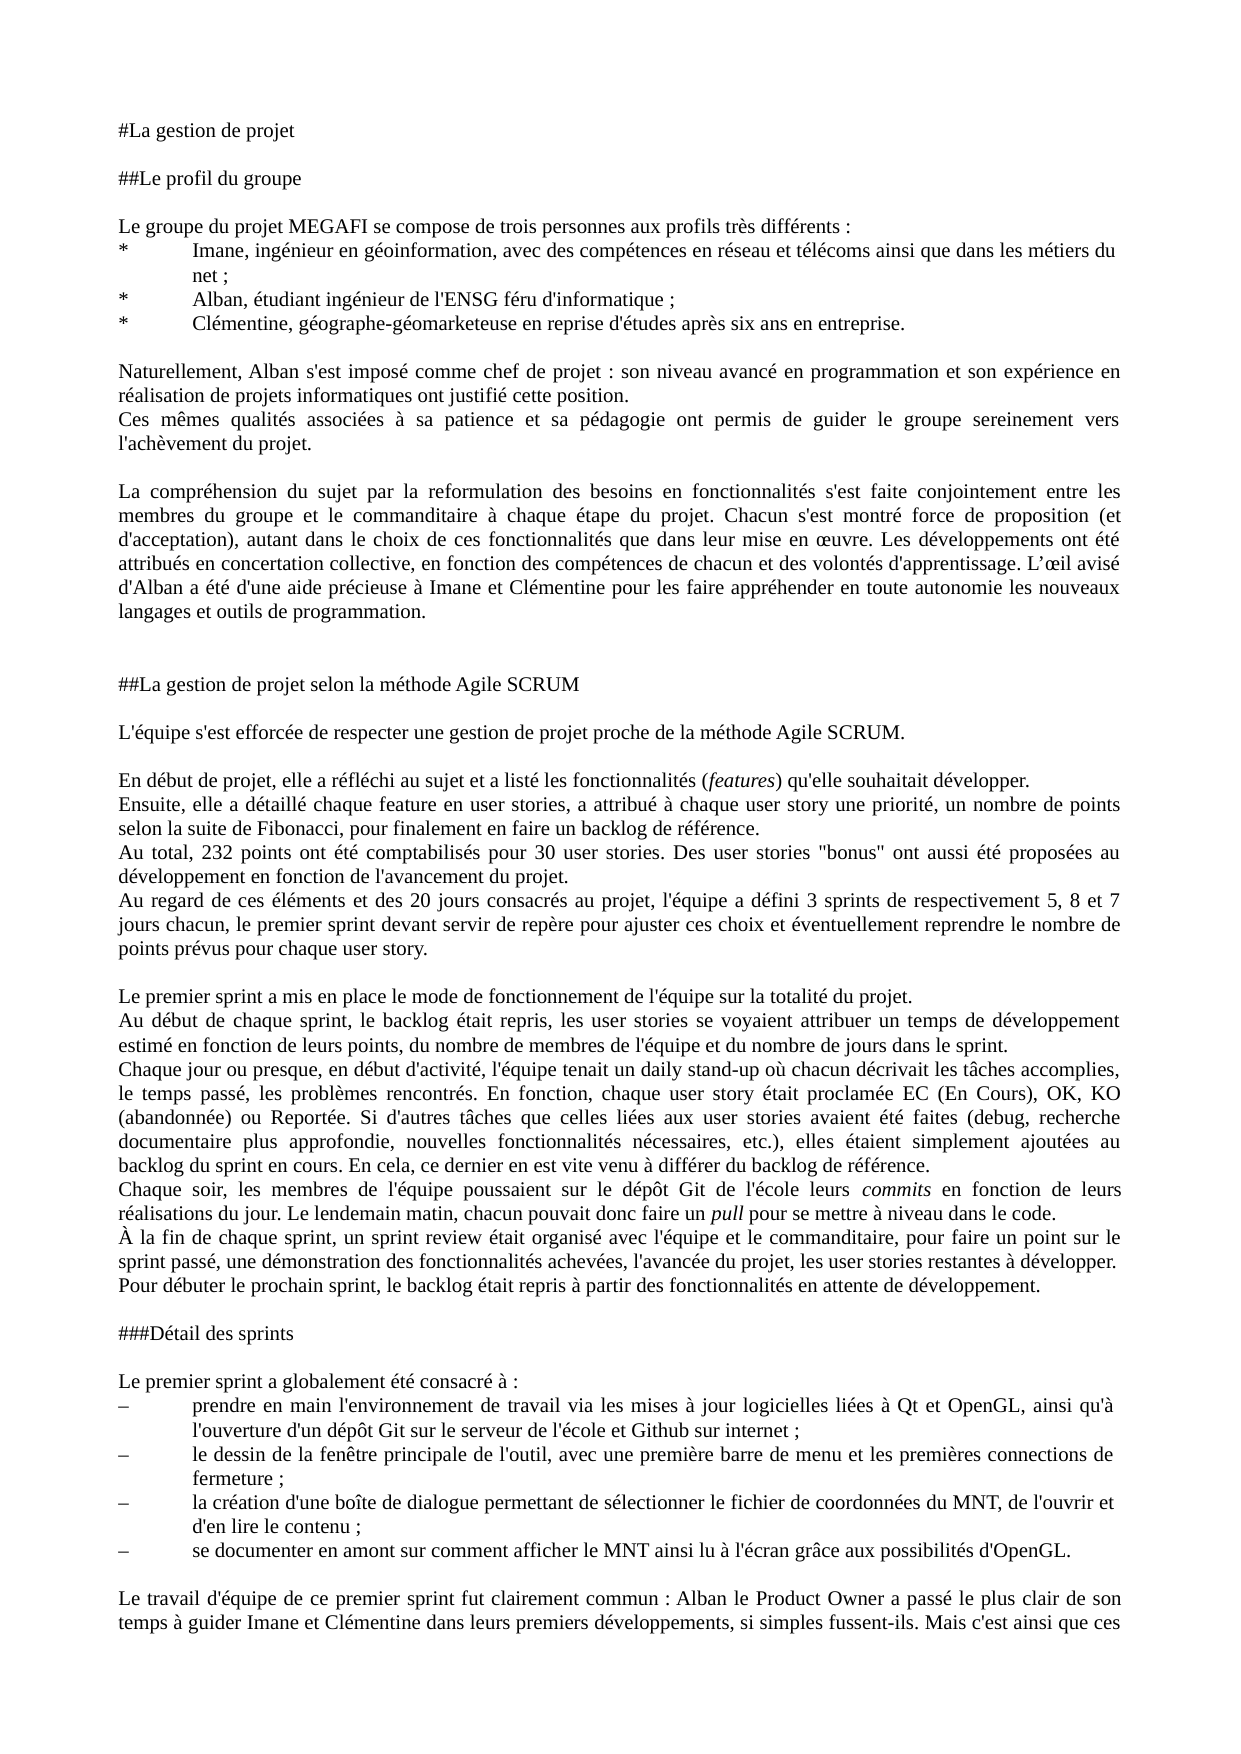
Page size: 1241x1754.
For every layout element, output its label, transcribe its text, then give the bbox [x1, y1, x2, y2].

text Le premier sprint a mis en place le mode de fonctionnement de l'équipe sur la totalité du projet. [118, 984, 1122, 1008]
text La compréhension du sujet par la reformulation des besoins en fonctionnalités s'est faite conjointement entre les membres du groupe et le commanditaire à chaque étape du projet. Chacun s'est montré force de proposition (et d'acceptation), autant dans le choix de ces fonctionnalités que dans leur mise en œuvre. Les développements ont été attribués en concertation collective, en fonction des compétences de chacun et des volontés d'apprentissage. L’œil avisé d'Alban a été d'une aide précieuse à Imane et Clémentine pour les faire appréhender en toute autonomie les nouveaux langages et outils de programmation. [118, 479, 1122, 623]
text À la fin de chaque sprint, un sprint review était organisé avec l'équipe et le commanditaire, pour faire un point sur le sprint passé, une démonstration des fonctionnalités achevées, l'avancée du projet, les user stories restantes à développer. [118, 1225, 1122, 1273]
text En début de projet, elle a réfléchi au sujet et a listé les fonctionnalités (features) qu'elle souhaitait développer. [118, 768, 1122, 792]
text ##La gestion de projet selon la méthode Agile SCRUM [118, 672, 1122, 696]
text * Alban, étudiant ingénieur de l'ENSG féru d'informatique ; [118, 287, 1122, 311]
text Pour débuter le prochain sprint, le backlog était repris à partir des fonctionnalités en attente de développement. [118, 1273, 1122, 1297]
text Le travail d'équipe de ce premier sprint fut clairement commun : Alban le Product Owner a passé le plus clair de son temps à guider Imane et Clémentine dans leurs premiers développements, si simples fussent-ils. Mais c'est ainsi que ces [118, 1586, 1122, 1634]
text Chaque jour ou presque, en début d'activité, l'équipe tenait un daily stand-up où chacun décrivait les tâches accomplies, le temps passé, les problèmes rencontrés. En fonction, chaque user story était proclamée EC (En Cours), OK, KO (abandonnée) ou Reportée. Si d'autres tâches que celles liées aux user stories avaient été faites (debug, recherche documentaire plus approfondie, nouvelles fonctionnalités nécessaires, etc.), elles étaient simplement ajoutées au backlog du sprint en cours. En cela, ce dernier en est vite venu à différer du backlog de référence. [118, 1057, 1122, 1177]
text * Imane, ingénieur en géoinformation, avec des compétences en réseau et télécoms ainsi que dans les métiers du net ; [118, 238, 1122, 287]
text – la création d'une boîte de dialogue permettant de sélectionner le fichier de coordonnées du MNT, de l'ouvrir et d'en lire le contenu ; [118, 1490, 1122, 1538]
text Naturellement, Alban s'est imposé comme chef de projet : son niveau avancé en programmation et son expérience en réalisation de projets informatiques ont justifié cette position. [118, 359, 1122, 407]
text Le groupe du projet MEGAFI se compose de trois personnes aux profils très différents : [118, 214, 1122, 238]
text – se documenter en amont sur comment afficher le MNT ainsi lu à l'écran grâce aux possibilités d'OpenGL. [118, 1538, 1122, 1562]
text * Clémentine, géographe-géomarketeuse en reprise d'études après six ans en entreprise. [118, 311, 1122, 335]
text – prendre en main l'environnement de travail via les mises à jour logicielles liées à Qt et OpenGL, ainsi qu'à l'ouverture d'un dépôt Git sur le serveur de l'école et Github sur internet ; [118, 1393, 1122, 1442]
text Au regard de ces éléments et des 20 jours consacrés au projet, l'équipe a défini 3 sprints de respectivement 5, 8 et 7 jours chacun, le premier sprint devant servir de repère pour ajuster ces choix et éventuellement reprendre le nombre de points prévus pour chaque user story. [118, 888, 1122, 960]
text – le dessin de la fenêtre principale de l'outil, avec une première barre de menu et les premières connections de fermeture ; [118, 1442, 1122, 1490]
text Le premier sprint a globalement été consacré à : [118, 1369, 1122, 1393]
text #La gestion de projet [118, 118, 1122, 142]
text Chaque soir, les membres de l'équipe poussaient sur le dépôt Git de l'école leurs commits en fonction de leurs réalisations du jour. Le lendemain matin, chacun pouvait donc faire un pull pour se mettre à niveau dans le code. [118, 1177, 1122, 1225]
text Ces mêmes qualités associées à sa patience et sa pédagogie ont permis de guider le groupe sereinement vers l'achèvement du projet. [118, 407, 1122, 455]
text Au total, 232 points ont été comptabilisés pour 30 user stories. Des user stories "bonus" ont aussi été proposées au développement en fonction de l'avancement du projet. [118, 840, 1122, 888]
text ###Détail des sprints [118, 1321, 1122, 1345]
text L'équipe s'est efforcée de respecter une gestion de projet proche de la méthode Agile SCRUM. [118, 720, 1122, 744]
text Ensuite, elle a détaillé chaque feature en user stories, a attribué à chaque user story une priorité, un nombre de points selon la suite de Fibonacci, pour finalement en faire un backlog de référence. [118, 792, 1122, 840]
text Au début de chaque sprint, le backlog était repris, les user stories se voyaient attribuer un temps de développement estimé en fonction de leurs points, du nombre de membres de l'équipe et du nombre de jours dans le sprint. [118, 1008, 1122, 1057]
text ##Le profil du groupe [118, 166, 1122, 190]
